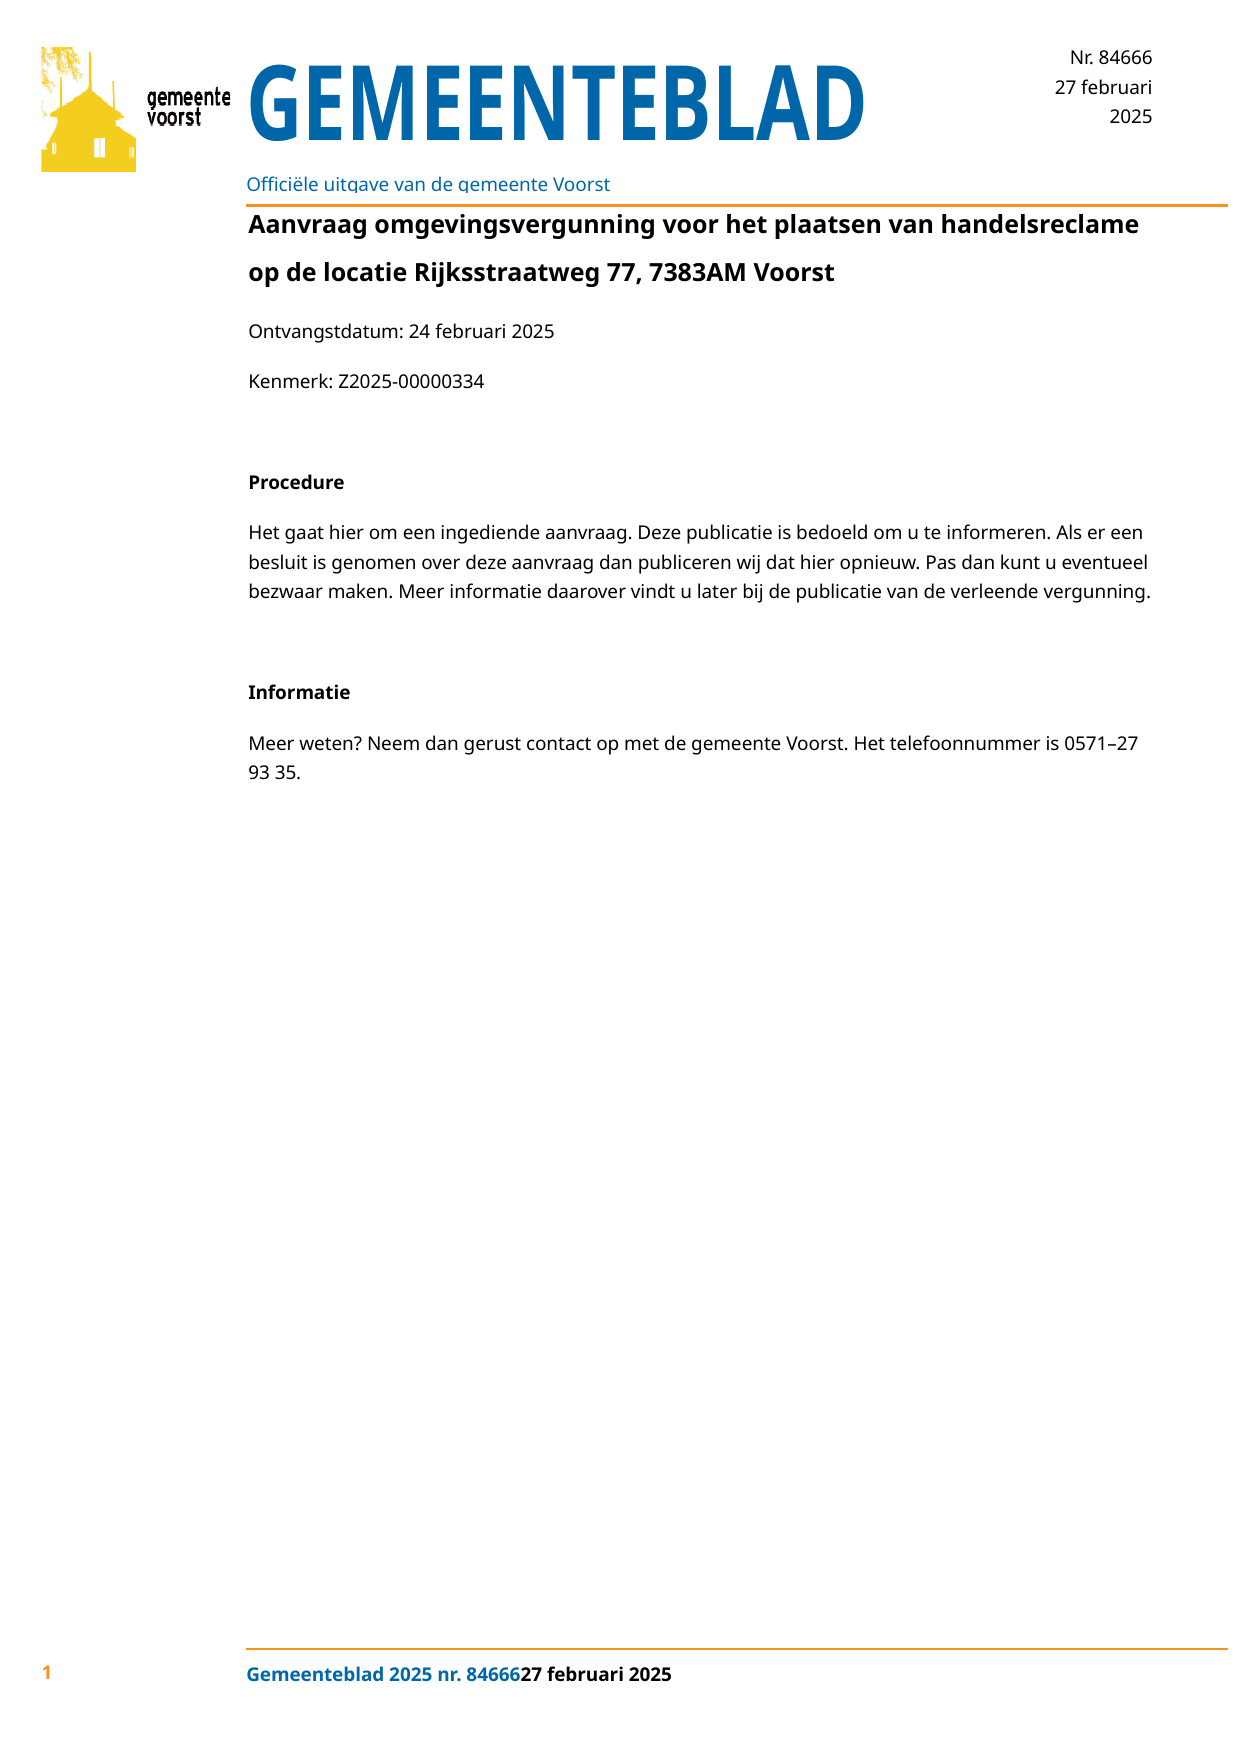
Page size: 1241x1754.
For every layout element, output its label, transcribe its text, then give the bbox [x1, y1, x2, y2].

text Ontvangstdatum: 24 februari 2025 [248, 318, 1152, 344]
text Meer weten? Neem dan gerust contact op met de gemeente Voorst. Het telefoonnummer is 0571–27 93 35. [248, 730, 1152, 785]
text Het gaat hier om een ingediende aanvraag. Deze publicatie is bedoeld om u te informeren. Als er een besluit is genomen over deze aanvraag dan publiceren wij dat hier opnieuw. Pas dan kunt u eventueel bezwaar maken. Meer informatie daarover vindt u later bij de publicatie van de verleende vergunning. [248, 519, 1152, 604]
text Aanvraag omgevingsvergunning voor het plaatsen van handelsreclame op de locatie Rijksstraatweg 77, 7383AM Voorst [248, 207, 1152, 288]
text Informatie [248, 679, 1152, 705]
text Procedure [248, 469, 1152, 495]
picture [41, 47, 231, 172]
text Kenmerk: Z2025-00000334 [248, 368, 1152, 394]
